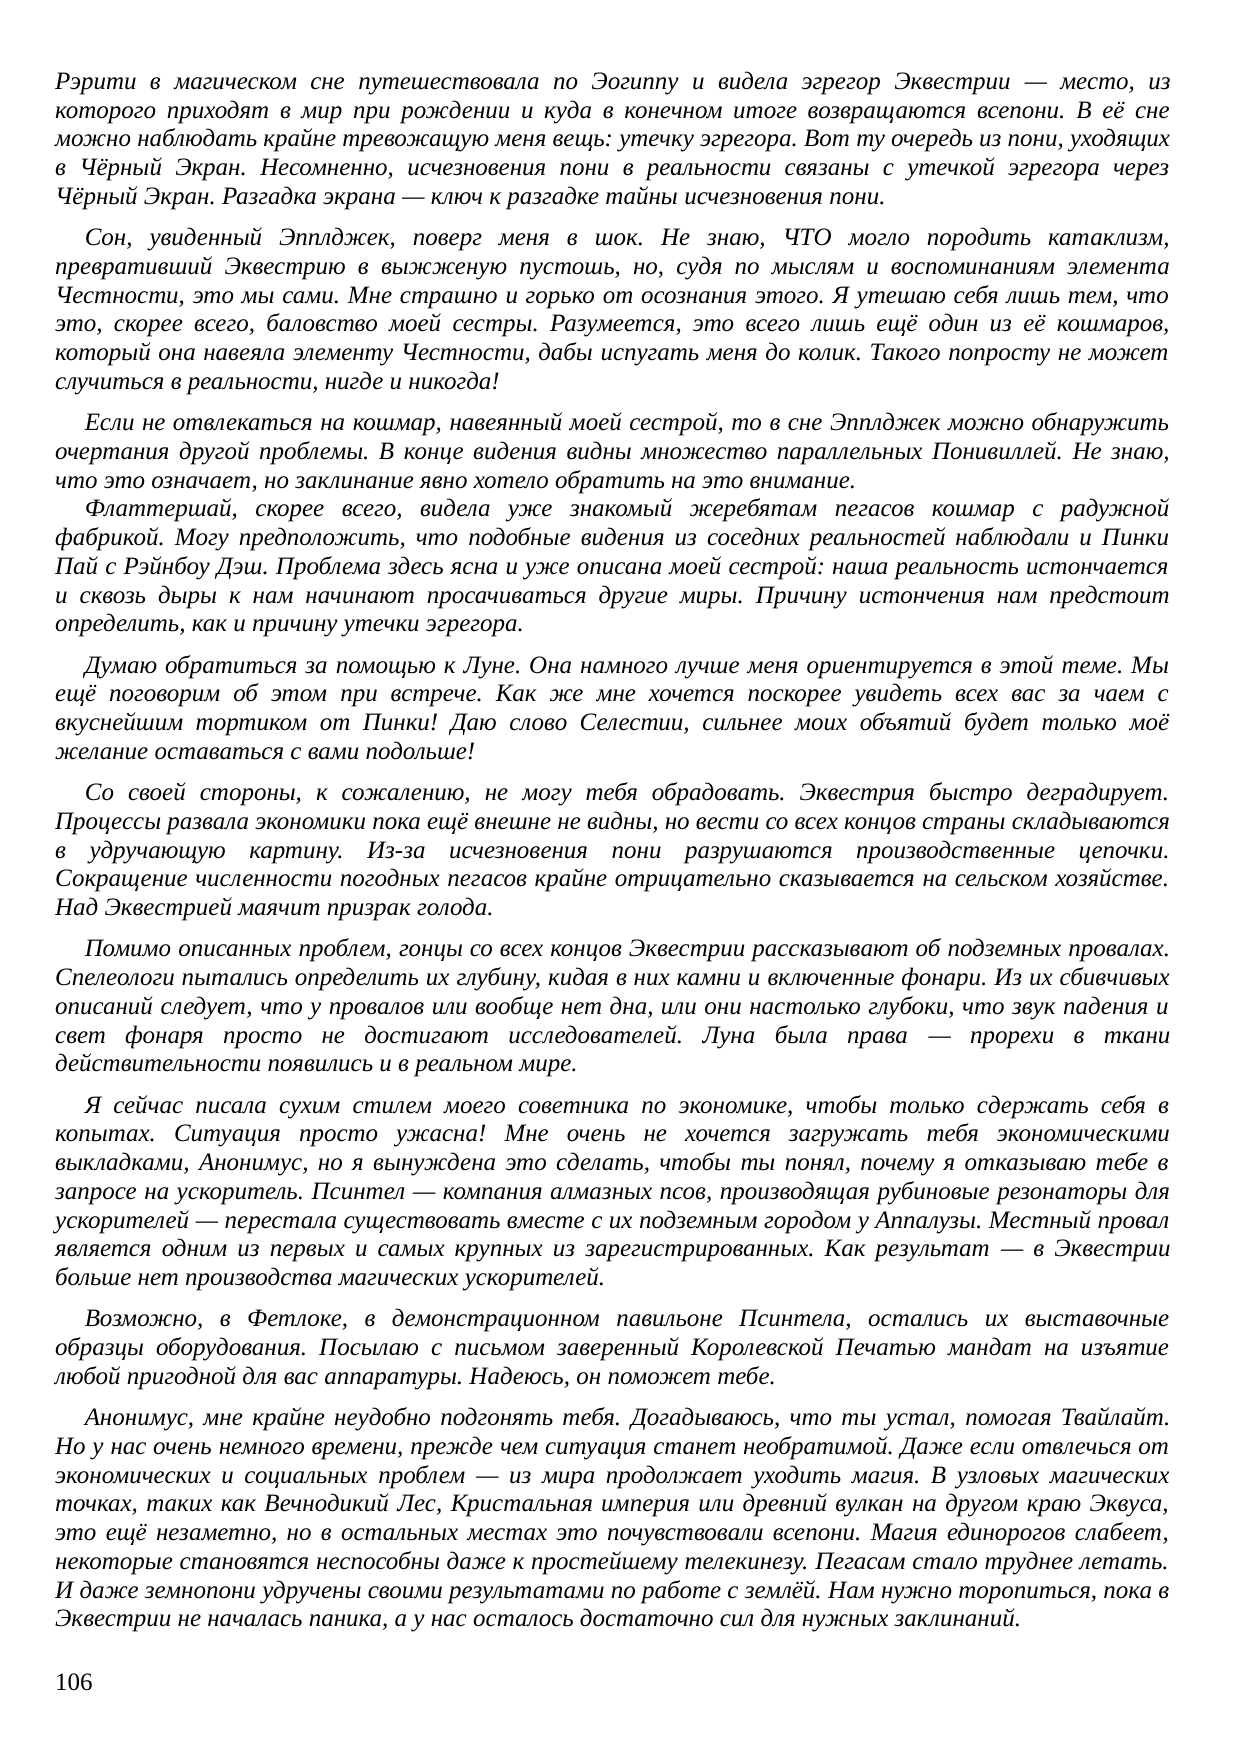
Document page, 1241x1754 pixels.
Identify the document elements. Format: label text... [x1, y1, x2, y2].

text Анонимус, мне крайне неудобно подгонять тебя. Догадываюсь, что ты устал, помогая Твайлайт. Но у нас очень немного времени, прежде чем ситуация станет необратимой. Даже если отвлечься от экономических и социальных проблем — из мира продолжает уходить магия. В узловых магических точках, таких как Вечнодикий Лес, Кристальная империя или древний вулкан на другом краю Эквуса, это ещё незаметно, но в остальных местах это почувствовали всепони. Магия единорогов слабеет, некоторые становятся неспособны даже к простейшему телекинезу. Пегасам стало труднее летать. И даже земнопони удручены своими результатами по работе с землёй. Нам нужно торопиться, пока в Эквестрии не началась паника, а у нас осталось достаточно сил для нужных заклинаний. [55, 1402, 1173, 1632]
text Если не отвлекаться на кошмар, навеянный моей сестрой, то в сне Эпплджек можно обнаружить очертания другой проблемы. В конце видения видны множество параллельных Понивиллей. Не знаю, что это означает, но заклинание явно хотело обратить на это внимание. [55, 407, 1173, 493]
text Я сейчас писала сухим стилем моего советника по экономике, чтобы только сдержать себя в копытах. Ситуация просто ужасна! Мне очень не хочется загружать тебя экономическими выкладками, Анонимус, но я вынуждена это сделать, чтобы ты понял, почему я отказываю тебе в запросе на ускоритель. Псинтел — компания алмазных псов, производящая рубиновые резонаторы для ускорителей — перестала существовать вместе с их подземным городом у Аппалузы. Местный провал является одним из первых и самых крупных из зарегистрированных. Как результат — в Эквестрии больше нет производства магических ускорителей. [55, 1090, 1173, 1291]
text Думаю обратиться за помощью к Луне. Она намного лучше меня ориентируется в этой теме. Мы ещё поговорим об этом при встрече. Как же мне хочется поскорее увидеть всех вас за чаем с вкуснейшим тортиком от Пинки! Даю слово Селестии, сильнее моих объятий будет только моё желание оставаться с вами подольше! [55, 650, 1173, 765]
text Флаттершай, скорее всего, видела уже знакомый жеребятам пегасов кошмар с радужной фабрикой. Могу предположить, что подобные видения из соседних реальностей наблюдали и Пинки Пай с Рэйнбоу Дэш. Проблема здесь ясна и уже описана моей сестрой: наша реальность истончается и сквозь дыры к нам начинают просачиваться другие миры. Причину истончения нам предстоит определить, как и причину утечки эгрегора. [55, 493, 1173, 637]
text Cон, увиденный Эпплджек, поверг меня в шок. Не знаю, ЧТО могло породить катаклизм, превративший Эквестрию в выжженую пустошь, но, судя по мыслям и воспоминаниям элемента Честности, это мы сами. Мне страшно и горько от осознания этого. Я утешаю себя лишь тем, что это, скорее всего, баловство моей сестры. Разумеется, это всего лишь ещё один из её кошмаров, который она навеяла элементу Честности, дабы испугать меня до колик. Такого попросту не может случиться в реальности, нигде и никогда! [55, 222, 1173, 395]
text Возможно, в Фетлоке, в демонстрационном павильоне Псинтела, остались их выставочные образцы оборудования. Посылаю с письмом заверенный Королевской Печатью мандат на изъятие любой пригодной для вас аппаратуры. Надеюсь, он поможет тебе. [55, 1303, 1173, 1390]
text Рэрити в магическом сне путешествовала по Эогиппу и видела эгрегор Эквестрии — место, из которого приходят в мир при рождении и куда в конечном итоге возвращаются всепони. В её сне можно наблюдать крайне тревожащую меня вещь: утечку эгрегора. Вот ту очередь из пони, уходящих в Чёрный Экран. Несомненно, исчезновения пони в реальности связаны с утечкой эгрегора через Чёрный Экран. Разгадка экрана — ключ к разгадке тайны исчезновения пони. [55, 66, 1173, 210]
text Помимо описанных проблем, гонцы со всех концов Эквестрии рассказывают об подземных провалах. Спелеологи пытались определить их глубину, кидая в них камни и включенные фонари. Из их сбивчивых описаний следует, что у провалов или вообще нет дна, или они настолько глубоки, что звук падения и свет фонаря просто не достигают исследователей. Луна была права — прорехи в ткани действительности появились и в реальном мире. [55, 933, 1173, 1077]
text Со своей стороны, к сожалению, не могу тебя обрадовать. Эквестрия быстро деградирует. Процессы развала экономики пока ещё внешне не видны, но вести со всех концов страны складываются в удручающую картину. Из-за исчезновения пони разрушаются производственные цепочки. Сокращение численности погодных пегасов крайне отрицательно сказывается на сельском хозяйстве. Над Эквестрией маячит призрак голода. [55, 777, 1173, 921]
